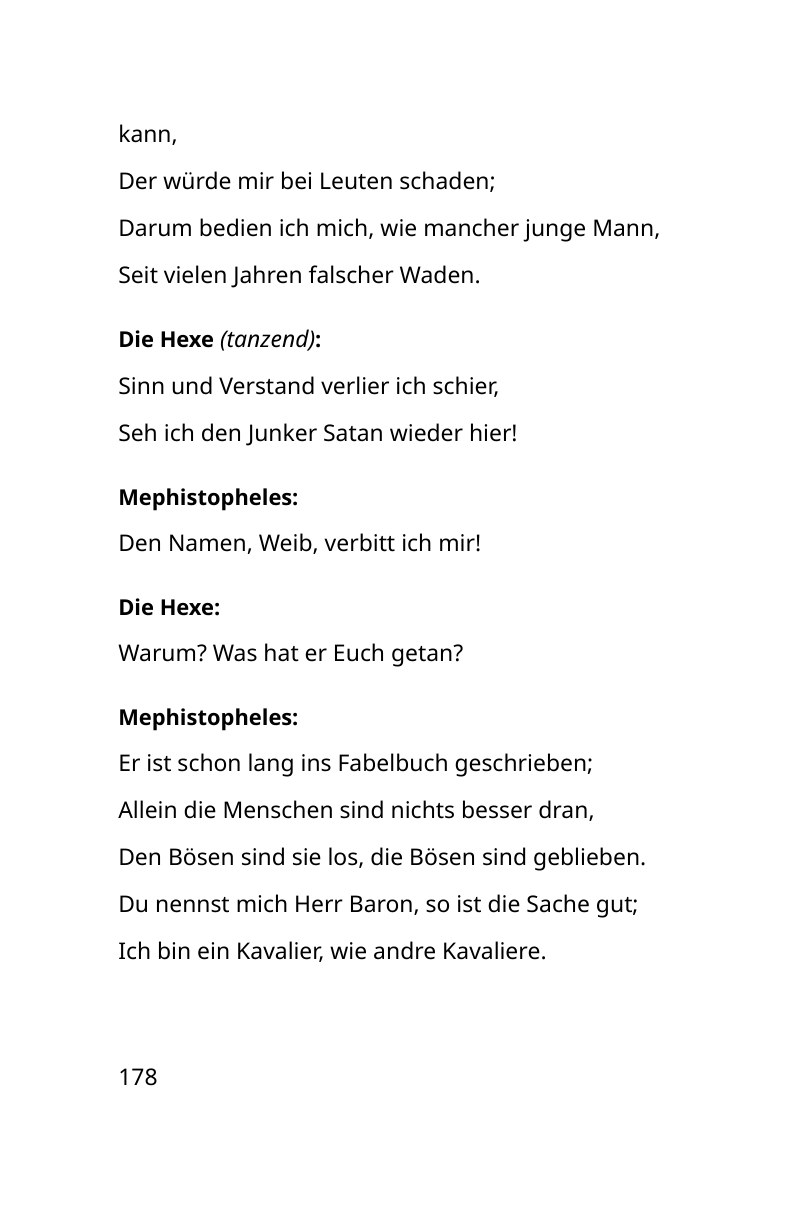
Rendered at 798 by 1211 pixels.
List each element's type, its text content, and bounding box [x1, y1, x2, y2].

text kann, Der würde mir bei Leuten schaden; Darum bedien ich mich, wie mancher junge Mann, Seit vielen Jahren falscher Waden. [118, 118, 679, 290]
text Mephistopheles: Den Namen, Weib, verbitt ich mir! [118, 482, 679, 558]
text Die Hexe: Warum? Was hat er Euch getan? [118, 592, 679, 668]
text Die Hexe (tanzend): Sinn und Verstand verlier ich schier, Seh ich den Junker Satan wieder hier! [118, 323, 679, 448]
text Mephistopheles: Er ist schon lang ins Fabelbuch geschrieben; Allein die Menschen sind nichts besser dran, Den Bösen sind sie los, die Bösen sind geblieben. Du nennst mich Herr Baron, so ist die Sache gut; Ich bin ein Kavalier, wie andre Kavaliere. [118, 702, 679, 966]
